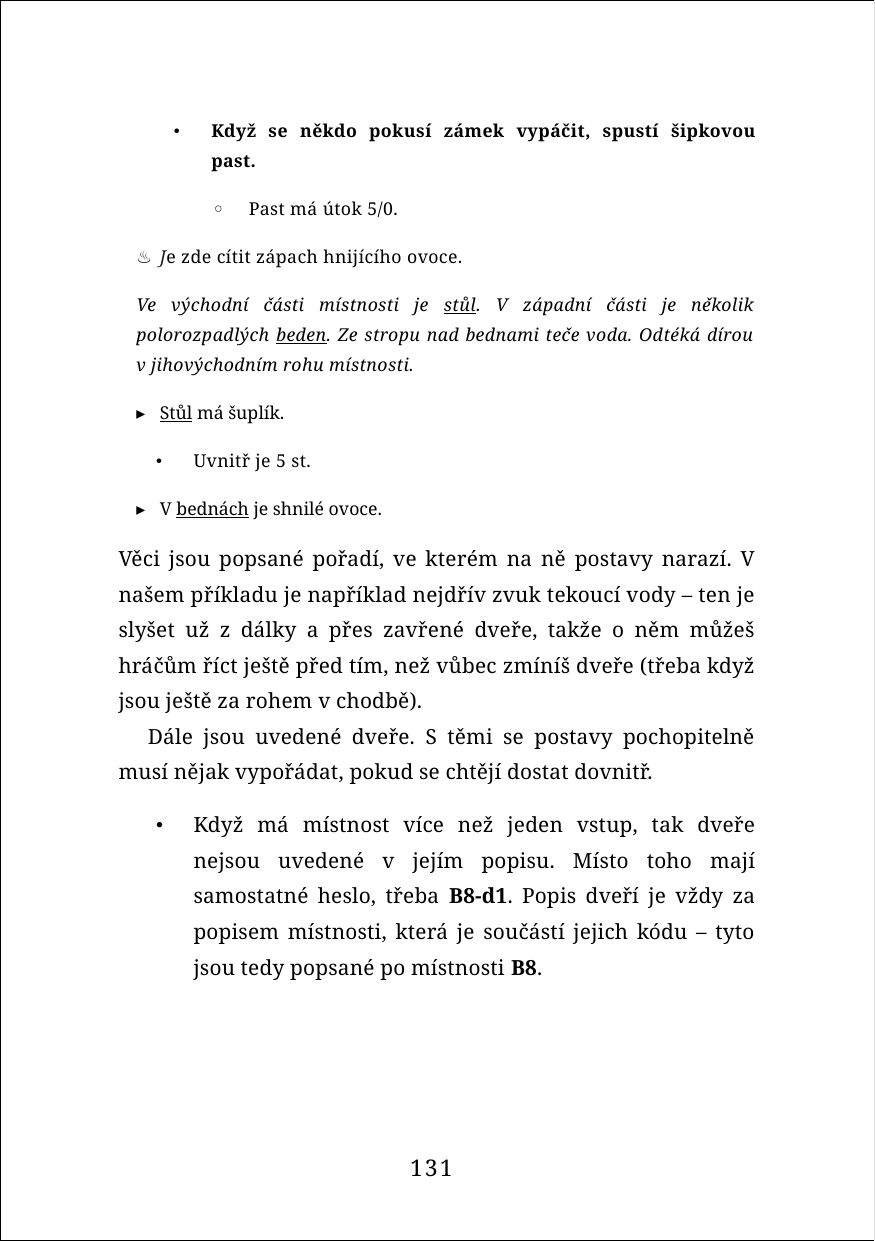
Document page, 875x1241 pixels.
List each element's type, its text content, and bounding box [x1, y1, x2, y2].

list Uvnitř je 5 st. [156, 448, 756, 473]
text ♨ Je zde cítit zápach hnijícího ovoce. [136, 244, 756, 268]
list Past má útok 5/0. [211, 196, 756, 221]
text Ve východní části místnosti je stůl. V⁠ západní části je několik polorozpadlých beden. Ze stropu nad bednami teče voda. Odtéká dírou v jihovýchodním rohu místnosti. [136, 292, 756, 377]
text ▸ V bednách je shnilé ovoce. [136, 496, 756, 521]
text Věci jsou popsané pořadí, ve kterém na ně postavy narazí. V našem příkladu je například nejdřív zvuk tekoucí vody – ten je slyšet už z dálky a přes zavřené dveře, takže o něm můžeš hráčům říct ještě před tím, než vůbec zmíníš dveře (třeba když jsou ještě za rohem v chodbě). Dále jsou uvedené dveře. S těmi se postavy pochopitelně musí nějak vypořádat, pokud se chtějí dostat dovnitř. [118, 544, 756, 786]
list Když se někdo pokusí zámek vypáčit, spustí šipkovou past. [173, 118, 756, 173]
list Když má místnost více než jeden vstup, tak dveře nejsou uvedené v jejím popisu. Místo toho mají samostatné heslo, třeba B8-d1. Popis dveří je vždy za popisem místnosti, která je součástí jejich kódu – tyto jsou tedy popsané po místnosti B8. [156, 811, 756, 981]
text ▸ Stůl má šuplík. [136, 401, 756, 425]
